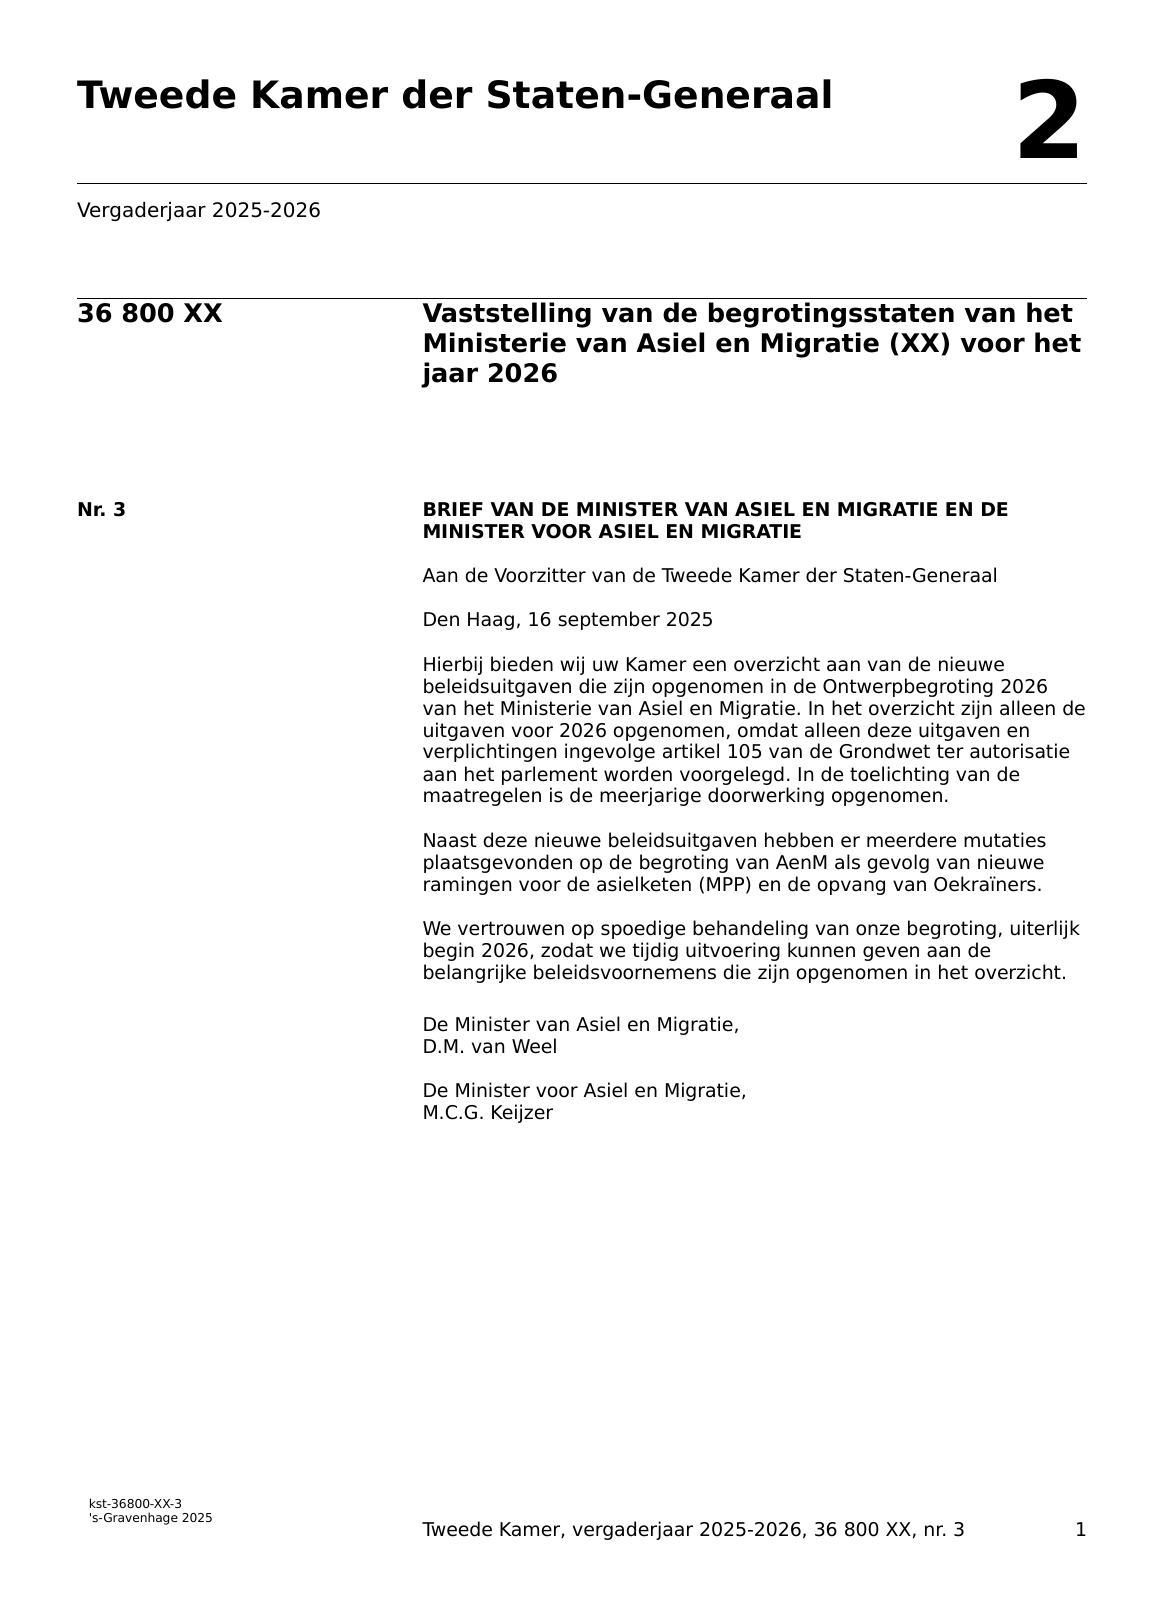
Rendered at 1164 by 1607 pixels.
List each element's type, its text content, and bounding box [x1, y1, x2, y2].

text Hierbij bieden wij uw Kamer een overzicht aan van de nieuwe beleidsuitgaven die zijn opgenomen in de Ontwerpbegroting 2026 van het Ministerie van Asiel en Migratie. In het overzicht zijn alleen de uitgaven voor 2026 opgenomen, omdat alleen deze uitgaven en verplichtingen ingevolge artikel 105 van de Grondwet ter autorisatie aan het parlement worden voorgelegd. In de toelichting van de maatregelen is de meerjarige doorwerking opgenomen. [422, 653, 1087, 807]
text 's-Gravenhage 2025 [88, 1511, 323, 1525]
text Naast deze nieuwe beleidsuitgaven hebben er meerdere mutaties plaatsgevonden op de begroting van AenM als gevolg van nieuwe ramingen voor de asielketen (MPP) en de opvang van Oekraïners. [422, 829, 1087, 896]
table_header 2 [886, 59, 1087, 183]
table_cell Vergaderjaar 2025-2026 [77, 184, 1087, 298]
text De Minister van Asiel en Migratie, D.M. van Weel [422, 1014, 1087, 1058]
text Aan de Voorzitter van de Tweede Kamer der Staten-Generaal [422, 565, 1087, 587]
text Den Haag, 16 september 2025 [422, 609, 1087, 631]
table_header Tweede Kamer der Staten-Generaal [77, 59, 886, 183]
text kst-36800-XX-3 [88, 1497, 323, 1511]
text We vertrouwen op spoedige behandeling van onze begroting, uiterlijk begin 2026, zodat we tijdig uitvoering kunnen geven aan de belangrijke beleidsvoornemens die zijn opgenomen in het overzicht. [422, 918, 1087, 984]
text De Minister voor Asiel en Migratie, M.C.G. Keijzer [422, 1080, 1087, 1124]
subtitle 36 800 XX Vaststelling van de begrotingsstaten van het Ministerie van Asiel en Migratie (XX) voor het jaar 2026 [77, 299, 1087, 388]
subtitle Nr. 3 BRIEF VAN DE MINISTER VAN ASIEL EN MIGRATIE EN DE MINISTER VOOR ASIEL EN MIGRATIE [77, 499, 1087, 543]
